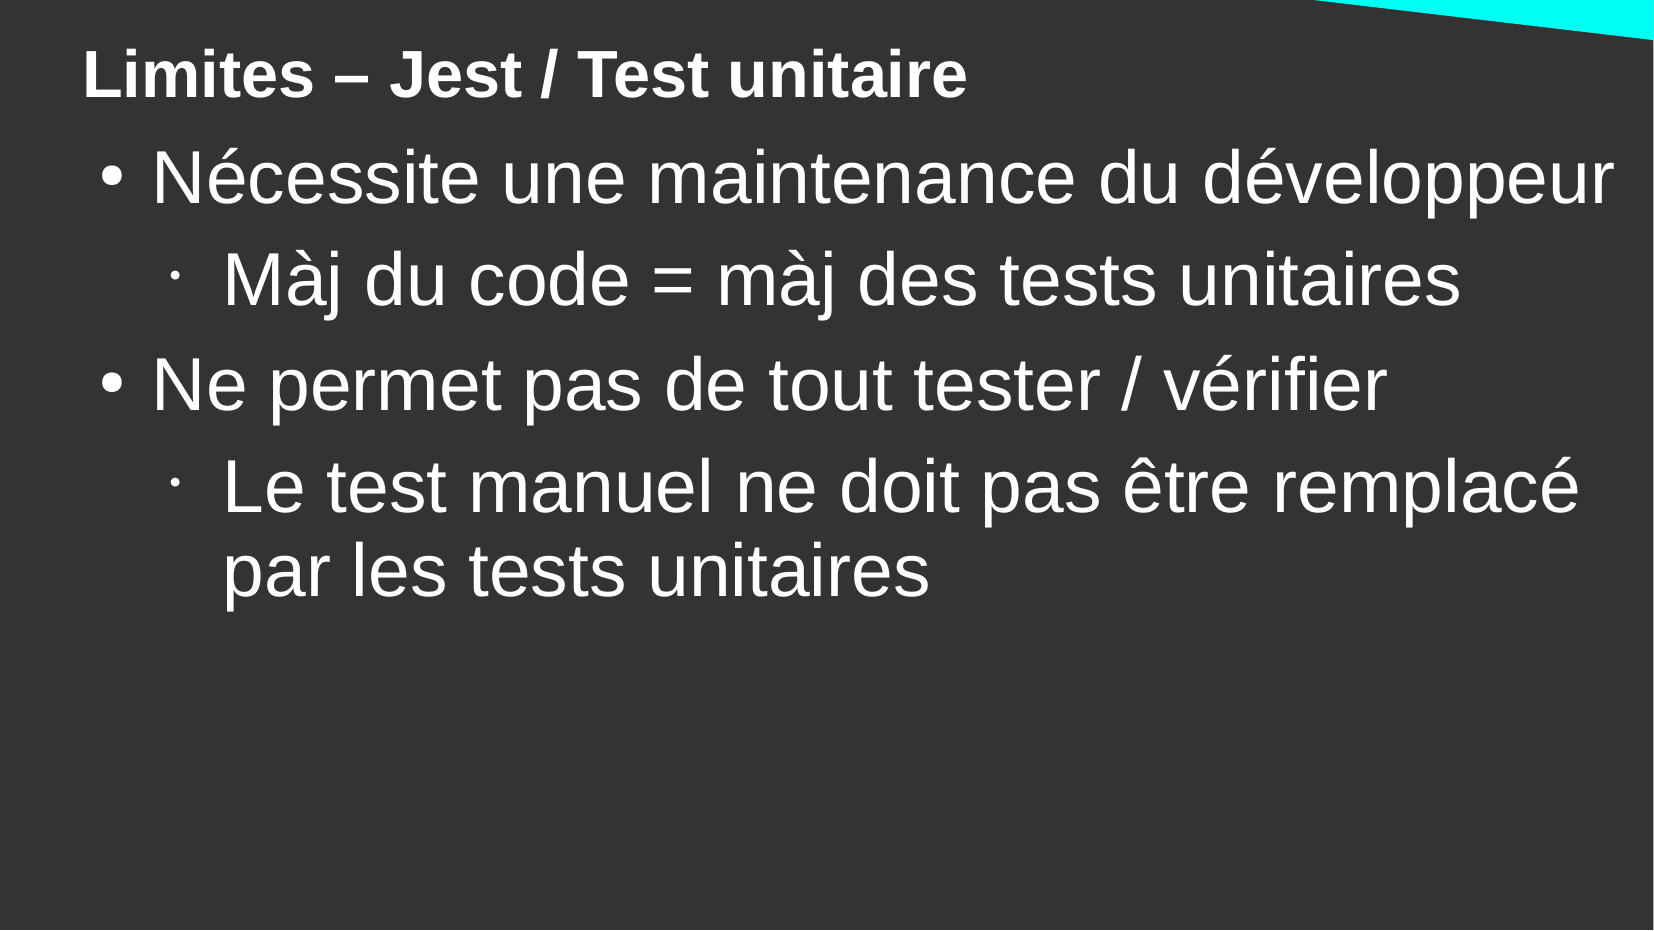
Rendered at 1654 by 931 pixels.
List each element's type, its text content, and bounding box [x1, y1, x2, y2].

list Nécessite une maintenance du développeur Màj du code = màj des tests unitaires Ne permet pas de tout tester / vérifier Le test manuel ne doit pas être remplacé par les tests unitaires [80, 135, 1619, 721]
title Limites – Jest / Test unitaire [82, 37, 1571, 112]
text_box [1313, 0, 1654, 41]
